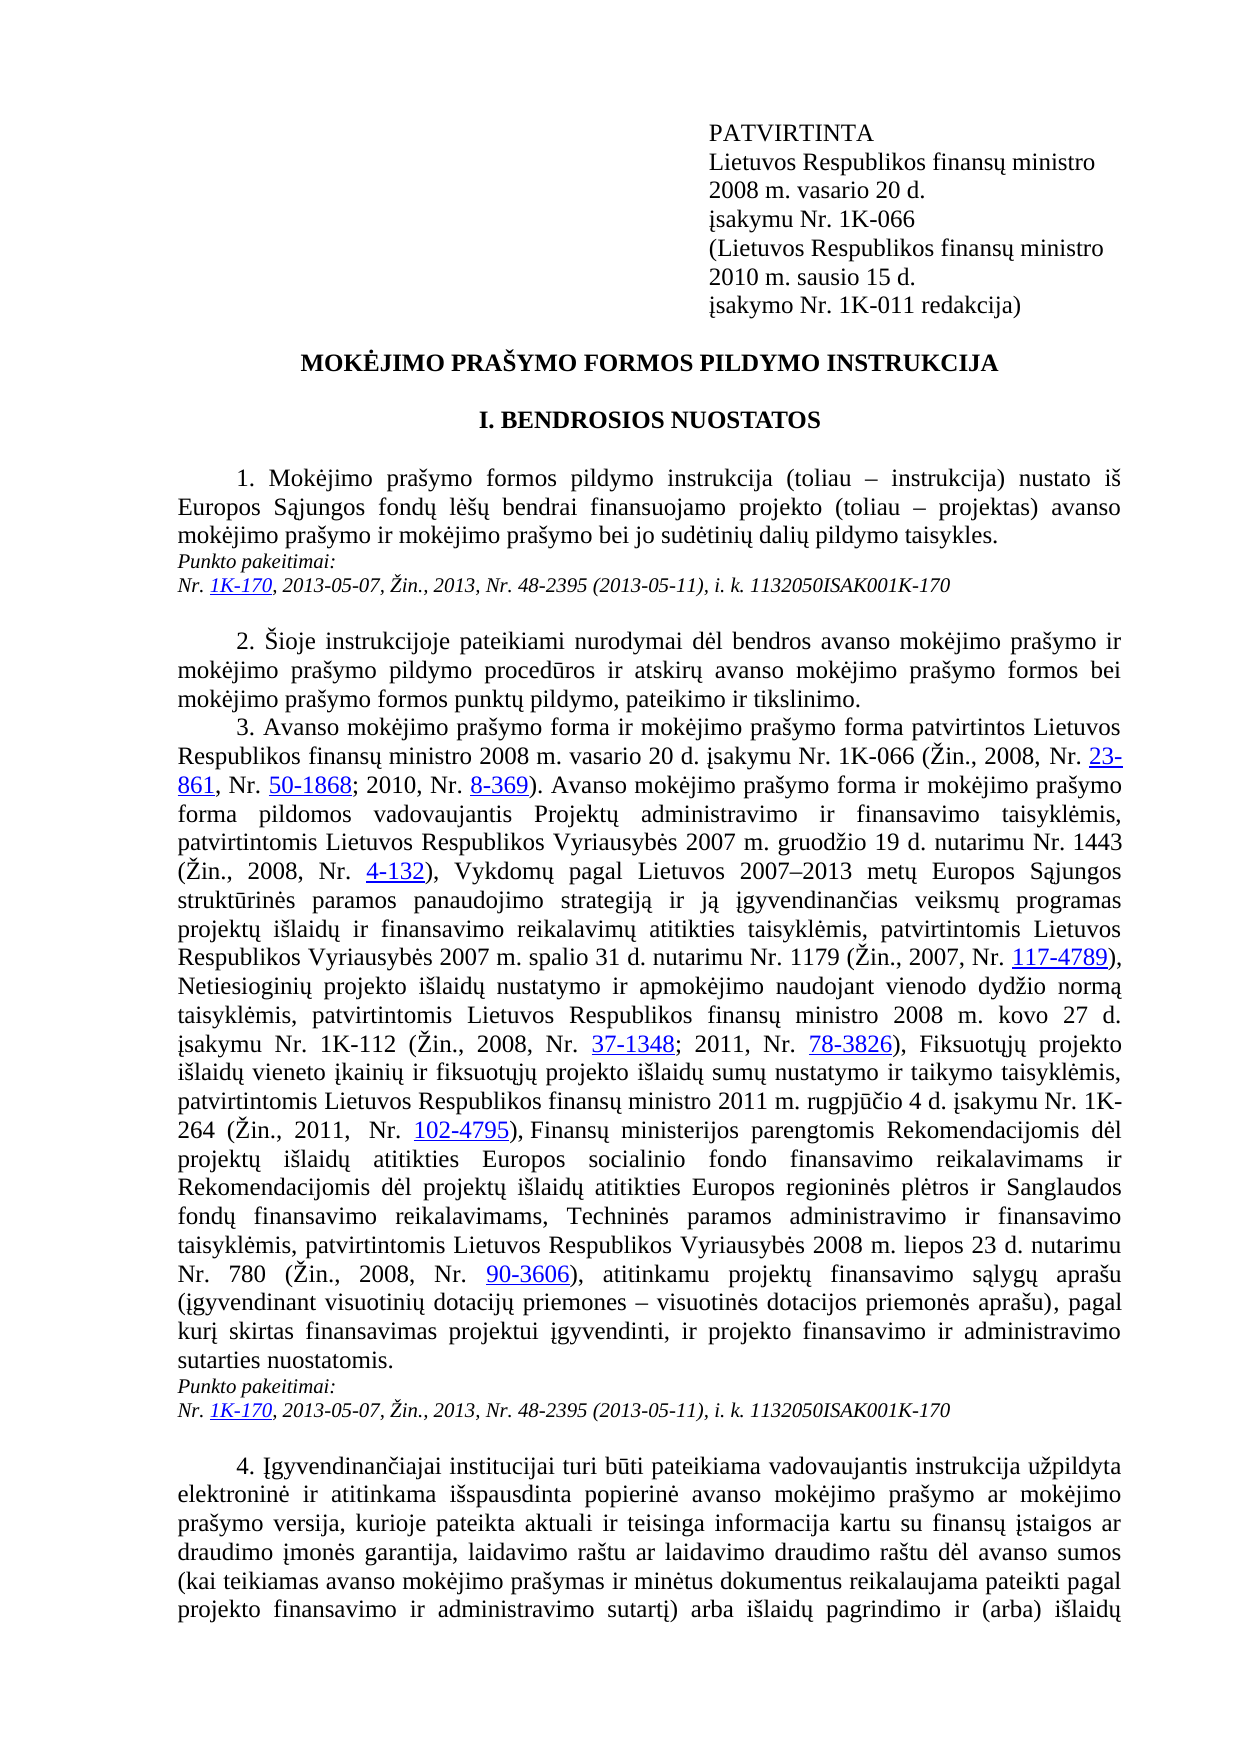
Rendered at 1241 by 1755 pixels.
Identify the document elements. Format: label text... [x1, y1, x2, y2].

text 1. Mokėjimo prašymo formos pildymo instrukcija (toliau – instrukcija) nustato iš Europos Sąjungos fondų lėšų bendrai finansuojamo projekto (toliau – projektas) avanso mokėjimo prašymo ir mokėjimo prašymo bei jo sudėtinių dalių pildymo taisykles. [177, 463, 1122, 549]
text patvirtinta [177, 118, 1122, 147]
text 2010 m. sausio 15 d. [177, 262, 1122, 291]
text 2008 m. vasario 20 d. [177, 176, 1122, 204]
text Lietuvos Respublikos finansų ministro [177, 147, 1122, 176]
text 2. Šioje instrukcijoje pateikiami nurodymai dėl bendros avanso mokėjimo prašymo ir mokėjimo prašymo pildymo procedūros ir atskirų avanso mokėjimo prašymo formos bei mokėjimo prašymo formos punktų pildymo, pateikimo ir tikslinimo. [177, 626, 1122, 712]
text 4. Įgyvendinančiajai institucijai turi būti pateikiama vadovaujantis instrukcija užpildyta elektroninė ir atitinkama išspausdinta popierinė avanso mokėjimo prašymo ar mokėjimo prašymo versija, kurioje pateikta aktuali ir teisinga informacija kartu su finansų įstaigos ar draudimo įmonės garantija, laidavimo raštu ar laidavimo draudimo raštu dėl avanso sumos (kai teikiamas avanso mokėjimo prašymas ir minėtus dokumentus reikalaujama pateikti pagal projekto finansavimo ir administravimo sutartį) arba išlaidų pagrindimo ir (arba) išlaidų [177, 1451, 1122, 1623]
text įsakymo Nr. 1K-011 redakcija) [177, 291, 1122, 319]
text MOKĖJIMO PRAŠYMO FORMOS PILDYMO INSTRUKCIJA [177, 348, 1122, 377]
text (Lietuvos Respublikos finansų ministro [177, 233, 1122, 262]
text I. BENDROSIOS NUOSTATOS [177, 406, 1122, 434]
text 3. Avanso mokėjimo prašymo forma ir mokėjimo prašymo forma patvirtintos Lietuvos Respublikos finansų ministro 2008 m. vasario 20 d. įsakymu Nr. 1K-066 (Žin., 2008, Nr. 23-861, Nr. 50-1868; 2010, Nr. 8-369). Avanso mokėjimo prašymo forma ir mokėjimo prašymo forma pildomos vadovaujantis Projektų administravimo ir finansavimo taisyklėmis, patvirtintomis Lietuvos Respublikos Vyriausybės 2007 m. gruodžio 19 d. nutarimu Nr. 1443 (Žin., 2008, Nr. 4-132), Vykdomų pagal Lietuvos 2007–2013 metų Europos Sąjungos struktūrinės paramos panaudojimo strategiją ir ją įgyvendinančias veiksmų programas projektų išlaidų ir finansavimo reikalavimų atitikties taisyklėmis, patvirtintomis Lietuvos Respublikos Vyriausybės 2007 m. spalio 31 d. nutarimu Nr. 1179 (Žin., 2007, Nr. 117-4789), Netiesioginių projekto išlaidų nustatymo ir apmokėjimo naudojant vienodo dydžio normą taisyklėmis, patvirtintomis Lietuvos Respublikos finansų ministro 2008 m. kovo 27 d. įsakymu Nr. 1K-112 (Žin., 2008, Nr. 37-1348; 2011, Nr. 78-3826), Fiksuotųjų projekto išlaidų vieneto įkainių ir fiksuotųjų projekto išlaidų sumų nustatymo ir taikymo taisyklėmis, patvirtintomis Lietuvos Respublikos finansų ministro 2011 m. rugpjūčio 4 d. įsakymu Nr. 1K-264 (Žin., 2011, Nr. 102-4795), Finansų ministerijos parengtomis Rekomendacijomis dėl projektų išlaidų atitikties Europos socialinio fondo finansavimo reikalavimams ir Rekomendacijomis dėl projektų išlaidų atitikties Europos regioninės plėtros ir Sanglaudos fondų finansavimo reikalavimams, Techninės paramos administravimo ir finansavimo taisyklėmis, patvirtintomis Lietuvos Respublikos Vyriausybės 2008 m. liepos 23 d. nutarimu Nr. 780 (Žin., 2008, Nr. 90-3606), atitinkamu projektų finansavimo sąlygų aprašu (įgyvendinant visuotinių dotacijų priemones – visuotinės dotacijos priemonės aprašu), pagal kurį skirtas finansavimas projektui įgyvendinti, ir projekto finansavimo ir administravimo sutarties nuostatomis. [177, 712, 1122, 1374]
text Nr. 1K-170, 2013-05-07, Žin., 2013, Nr. 48-2395 (2013-05-11), i. k. 1132050ISAK001K-170 [177, 573, 1122, 597]
text Punkto pakeitimai: [177, 549, 1122, 573]
text įsakymu Nr. 1K-066 [177, 204, 1122, 233]
text Punkto pakeitimai: [177, 1374, 1122, 1398]
text Nr. 1K-170, 2013-05-07, Žin., 2013, Nr. 48-2395 (2013-05-11), i. k. 1132050ISAK001K-170 [177, 1398, 1122, 1422]
